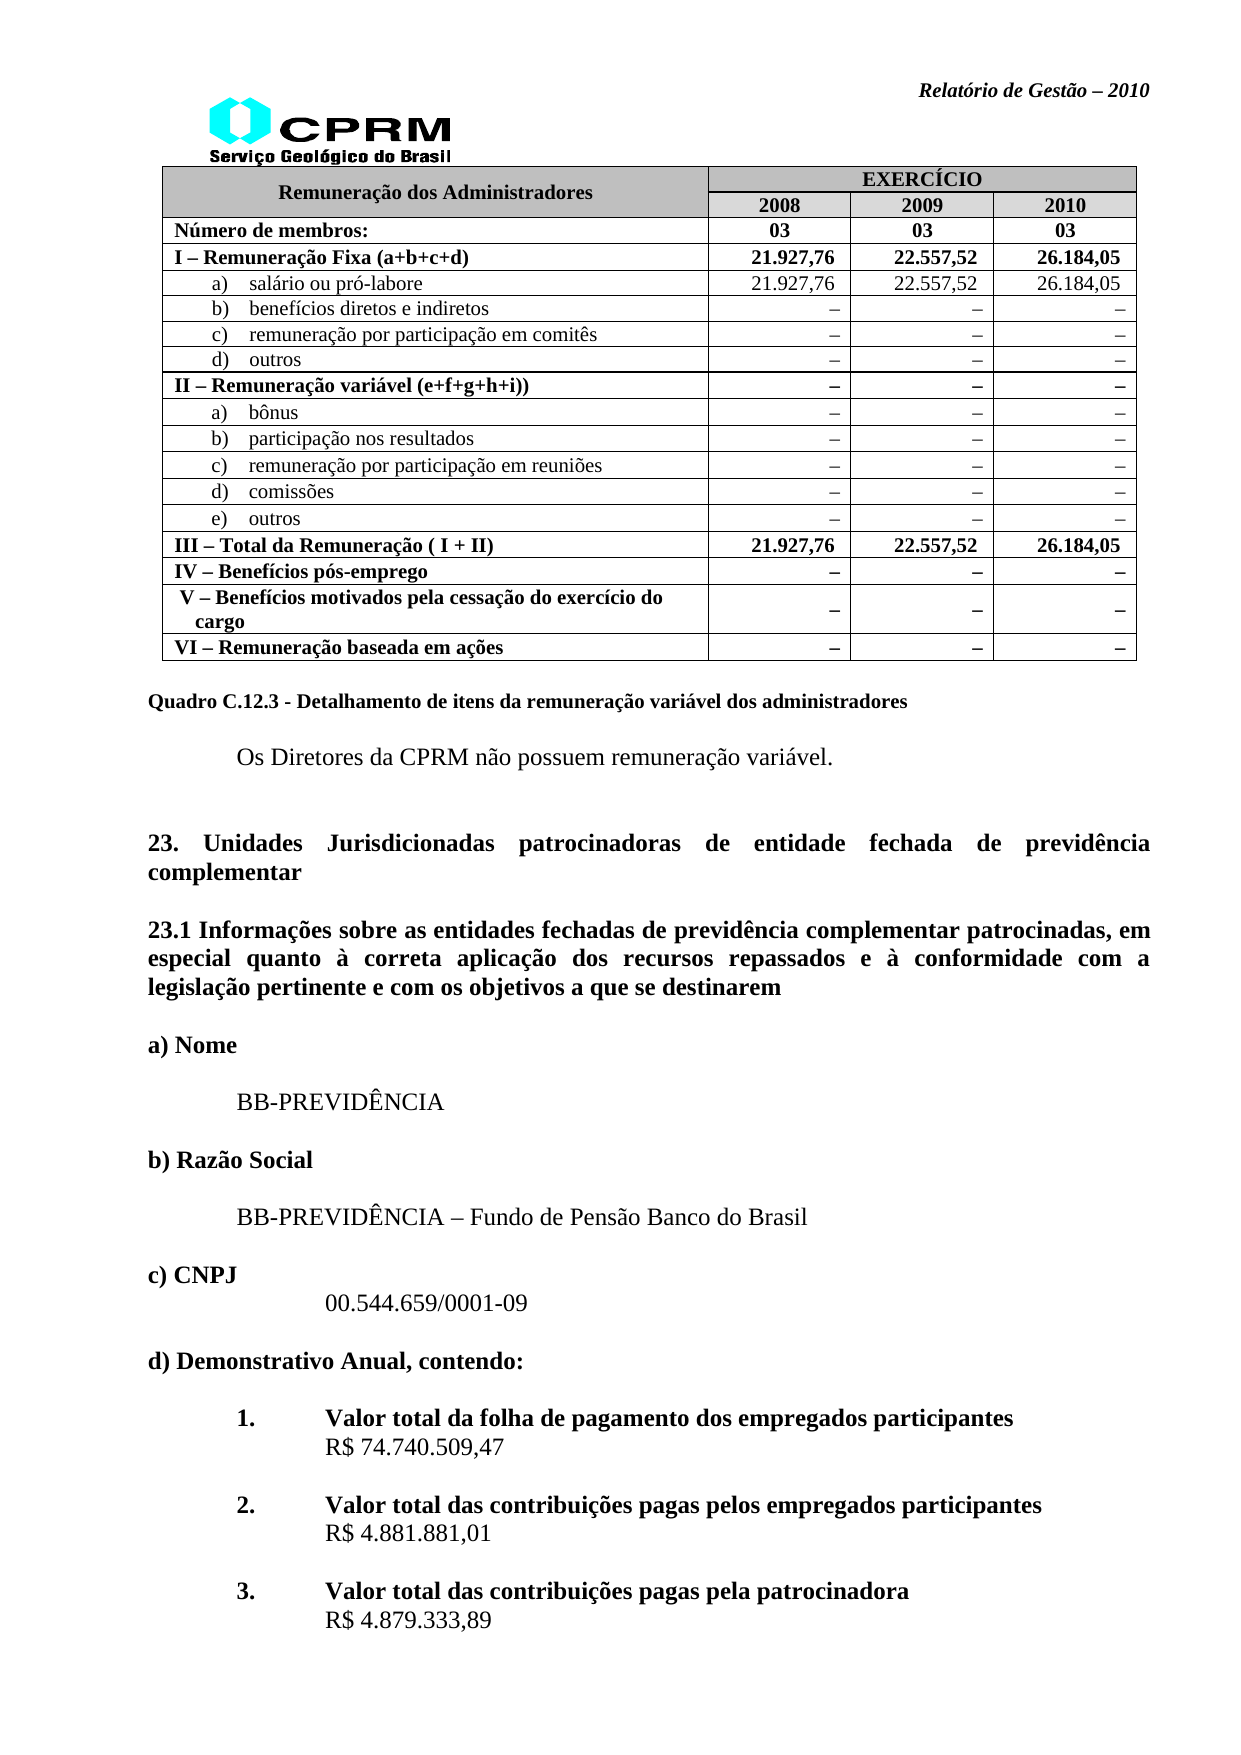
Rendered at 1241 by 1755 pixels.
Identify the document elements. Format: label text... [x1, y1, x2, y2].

table_cell 21.927,76 [709, 532, 850, 557]
table_cell – [994, 399, 1136, 424]
table_cell 2008 [709, 193, 850, 217]
table_cell IV – Benefícios pós-emprego [163, 558, 708, 584]
text 23.1 Informações sobre as entidades fechadas de previdência complementar patrocinadas, em especial quanto à correta aplicação dos recursos repassados e à conformidade com a legislação pertinente e com os objetivos a que se destinarem [148, 915, 1152, 1001]
table_cell 03 [994, 218, 1136, 243]
table_cell 03 [851, 218, 993, 243]
table_cell 22.557,52 [851, 532, 993, 557]
text b) Razão Social [148, 1145, 1152, 1173]
table_cell – [709, 373, 850, 398]
text BB-PREVIDÊNCIA – Fundo de Pensão Banco do Brasil [148, 1202, 1152, 1231]
table_cell – [994, 452, 1136, 478]
table_cell – [851, 479, 993, 504]
table_cell 22.557,52 [851, 271, 993, 295]
table_cell – [851, 585, 993, 633]
table_cell III – Total da Remuneração ( I + II) [163, 532, 708, 557]
table_cell – [709, 585, 850, 633]
table_cell Número de membros: [163, 218, 708, 243]
table_cell – [851, 296, 993, 321]
table_cell – [851, 426, 993, 451]
table_cell – [709, 634, 850, 659]
table_cell – [709, 296, 850, 321]
table_cell – [994, 479, 1136, 504]
table_cell a) salário ou pró-labore [163, 271, 708, 295]
table_cell – [851, 558, 993, 584]
table_cell a) bônus [163, 399, 708, 424]
table_cell d) outros [163, 347, 708, 371]
text R$ 74.740.509,47 [148, 1432, 1152, 1461]
table_cell – [709, 347, 850, 371]
table_cell – [851, 452, 993, 478]
text a) Nome [148, 1030, 1152, 1058]
table_cell – [709, 399, 850, 424]
table_cell – [851, 373, 993, 398]
table_cell – [994, 322, 1136, 346]
table_cell – [851, 322, 993, 346]
table_cell c) remuneração por participação em comitês [163, 322, 708, 346]
text 00.544.659/0001-09 [148, 1288, 1152, 1317]
text 3. Valor total das contribuições pagas pela patrocinadora [148, 1576, 1152, 1605]
table_cell – [709, 322, 850, 346]
table_cell b) participação nos resultados [163, 426, 708, 451]
table_cell 21.927,76 [709, 244, 850, 270]
table_cell – [851, 634, 993, 659]
table_cell 2010 [994, 193, 1136, 217]
text R$ 4.879.333,89 [148, 1605, 1152, 1633]
table_cell VI – Remuneração baseada em ações [163, 634, 708, 659]
text 1. Valor total da folha de pagamento dos empregados participantes [148, 1403, 1152, 1432]
text BB-PREVIDÊNCIA [148, 1087, 1152, 1116]
table_cell 26.184,05 [994, 271, 1136, 295]
table_cell – [994, 296, 1136, 321]
text 2. Valor total das contribuições pagas pelos empregados participantes [148, 1490, 1152, 1518]
text c) CNPJ [148, 1260, 1152, 1288]
table_cell b) benefícios diretos e indiretos [163, 296, 708, 321]
table_cell I – Remuneração Fixa (a+b+c+d) [163, 244, 708, 270]
table_cell – [994, 373, 1136, 398]
table_cell – [994, 347, 1136, 371]
table_cell – [709, 479, 850, 504]
table_cell c) remuneração por participação em reuniões [163, 452, 708, 478]
table_cell 26.184,05 [994, 244, 1136, 270]
table_cell – [709, 505, 850, 531]
table_cell V – Benefícios motivados pela cessação do exercício do cargo [163, 585, 708, 633]
table_cell – [994, 558, 1136, 584]
table_cell – [709, 452, 850, 478]
table_cell 03 [709, 218, 850, 243]
table_cell d) comissões [163, 479, 708, 504]
table_cell II – Remuneração variável (e+f+g+h+i)) [163, 373, 708, 398]
table_cell – [709, 558, 850, 584]
text Os Diretores da CPRM não possuem remuneração variável. [148, 742, 1152, 771]
table_cell Remuneração dos Administradores [163, 167, 708, 217]
table_cell e) outros [163, 505, 708, 531]
text Quadro C.12.3 - Detalhamento de itens da remuneração variável dos administradores [148, 689, 1152, 713]
table_cell – [851, 347, 993, 371]
table_cell – [994, 634, 1136, 659]
table_cell 21.927,76 [709, 271, 850, 295]
table_cell 26.184,05 [994, 532, 1136, 557]
table_cell – [994, 505, 1136, 531]
text 23. Unidades Jurisdicionadas patrocinadoras de entidade fechada de previdência complementar [148, 828, 1152, 886]
text d) Demonstrativo Anual, contendo: [148, 1346, 1152, 1375]
table_cell – [851, 399, 993, 424]
table_cell – [709, 426, 850, 451]
table_cell – [994, 585, 1136, 633]
text R$ 4.881.881,01 [148, 1518, 1152, 1547]
table_cell 22.557,52 [851, 244, 993, 270]
table_cell – [994, 426, 1136, 451]
table_cell – [851, 505, 993, 531]
table_cell 2009 [851, 193, 993, 217]
table_cell EXERCÍCIO [709, 167, 1136, 191]
